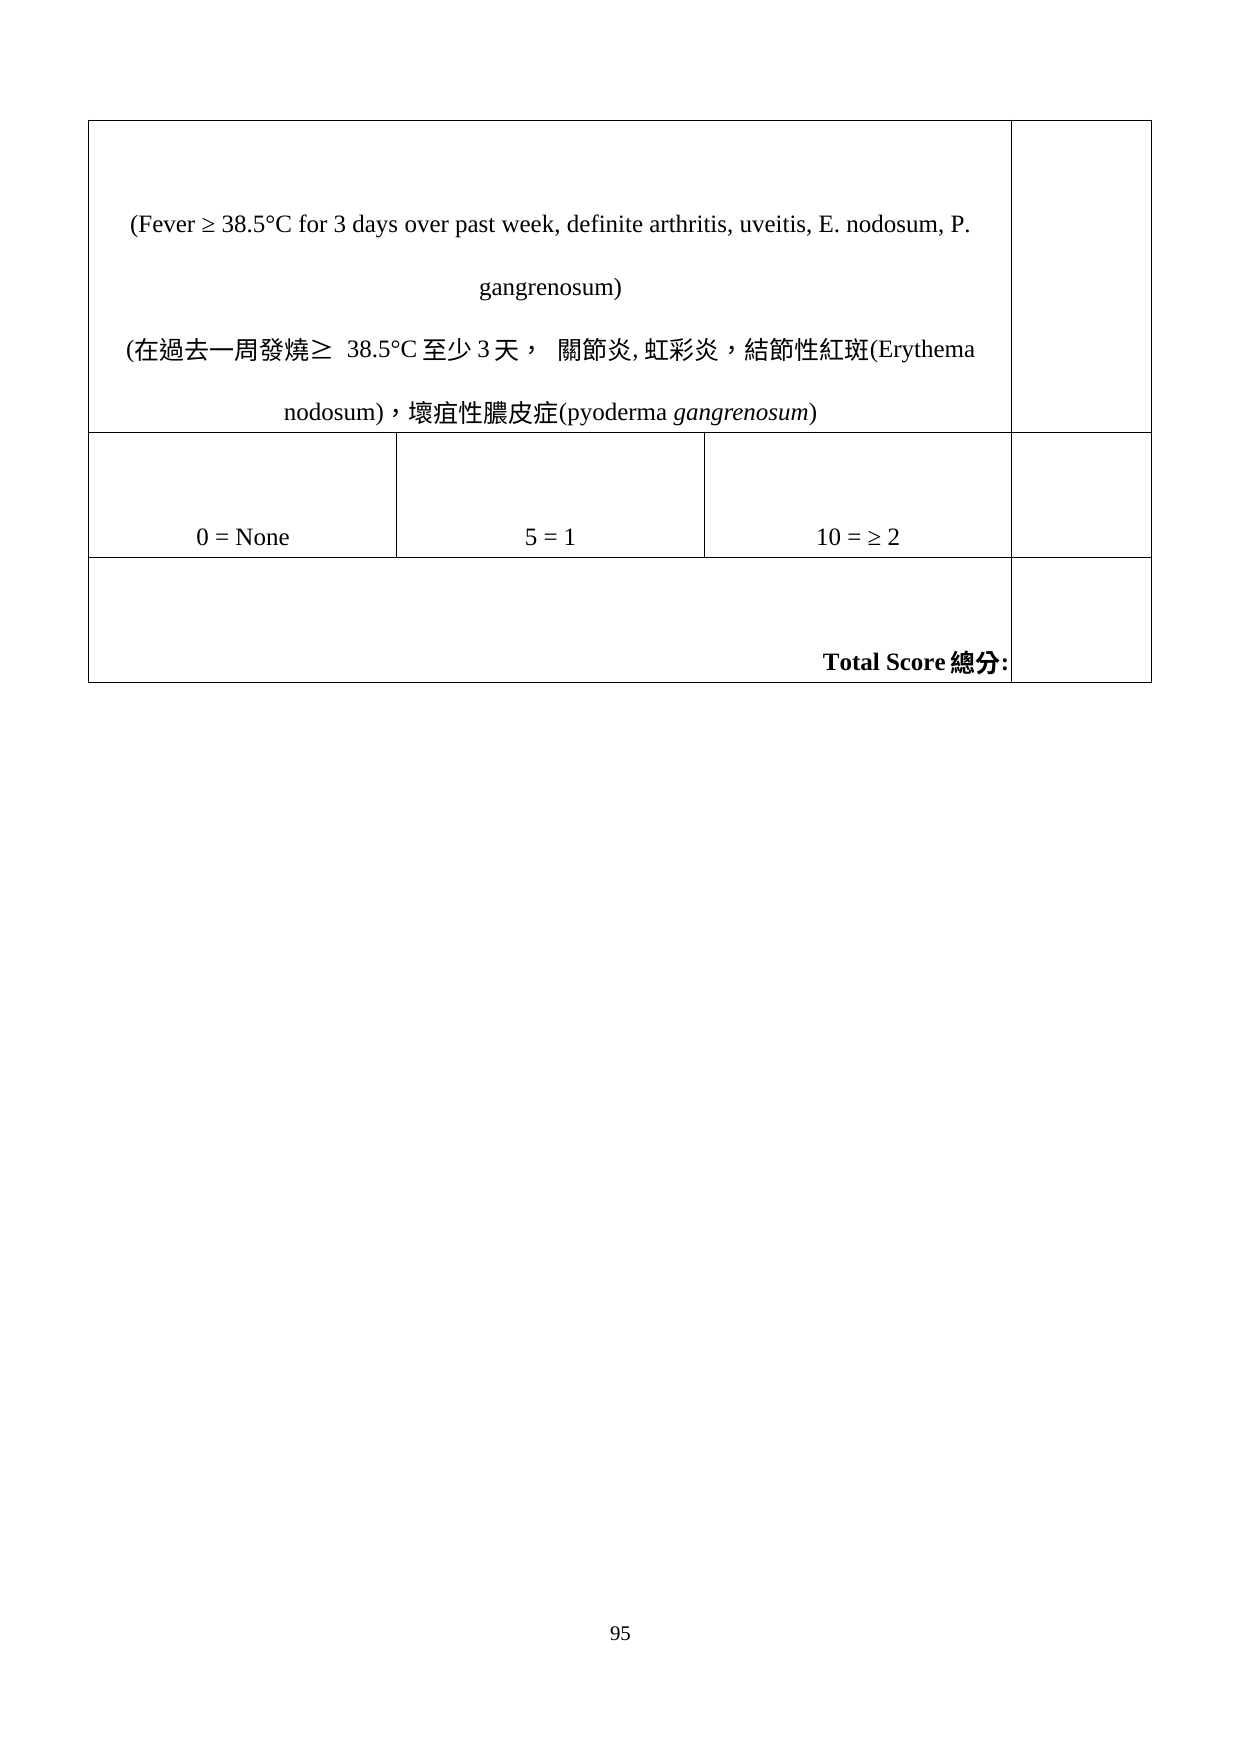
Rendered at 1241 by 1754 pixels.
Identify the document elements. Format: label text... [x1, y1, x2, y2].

table_cell (Fever ≥ 38.5°C for 3 days over past week, definite arthritis, uveitis, E. nodosum, P. gangrenosum) (在過去一周發燒≥ 38.5°C至少3天， 關節炎, 虹彩炎，結節性紅斑(Erythema nodosum)，壞疽性膿皮症(pyoderma gangrenosum) [89, 121, 1011, 432]
table_cell [1012, 433, 1151, 557]
table_cell 5 = 1 [397, 433, 704, 557]
table_cell [1012, 121, 1151, 432]
table_cell [1012, 558, 1151, 682]
table_cell 0 = None [89, 433, 396, 557]
table_cell 10 = ≥ 2 [705, 433, 1011, 557]
table_cell Total Score總分: [89, 558, 1011, 682]
